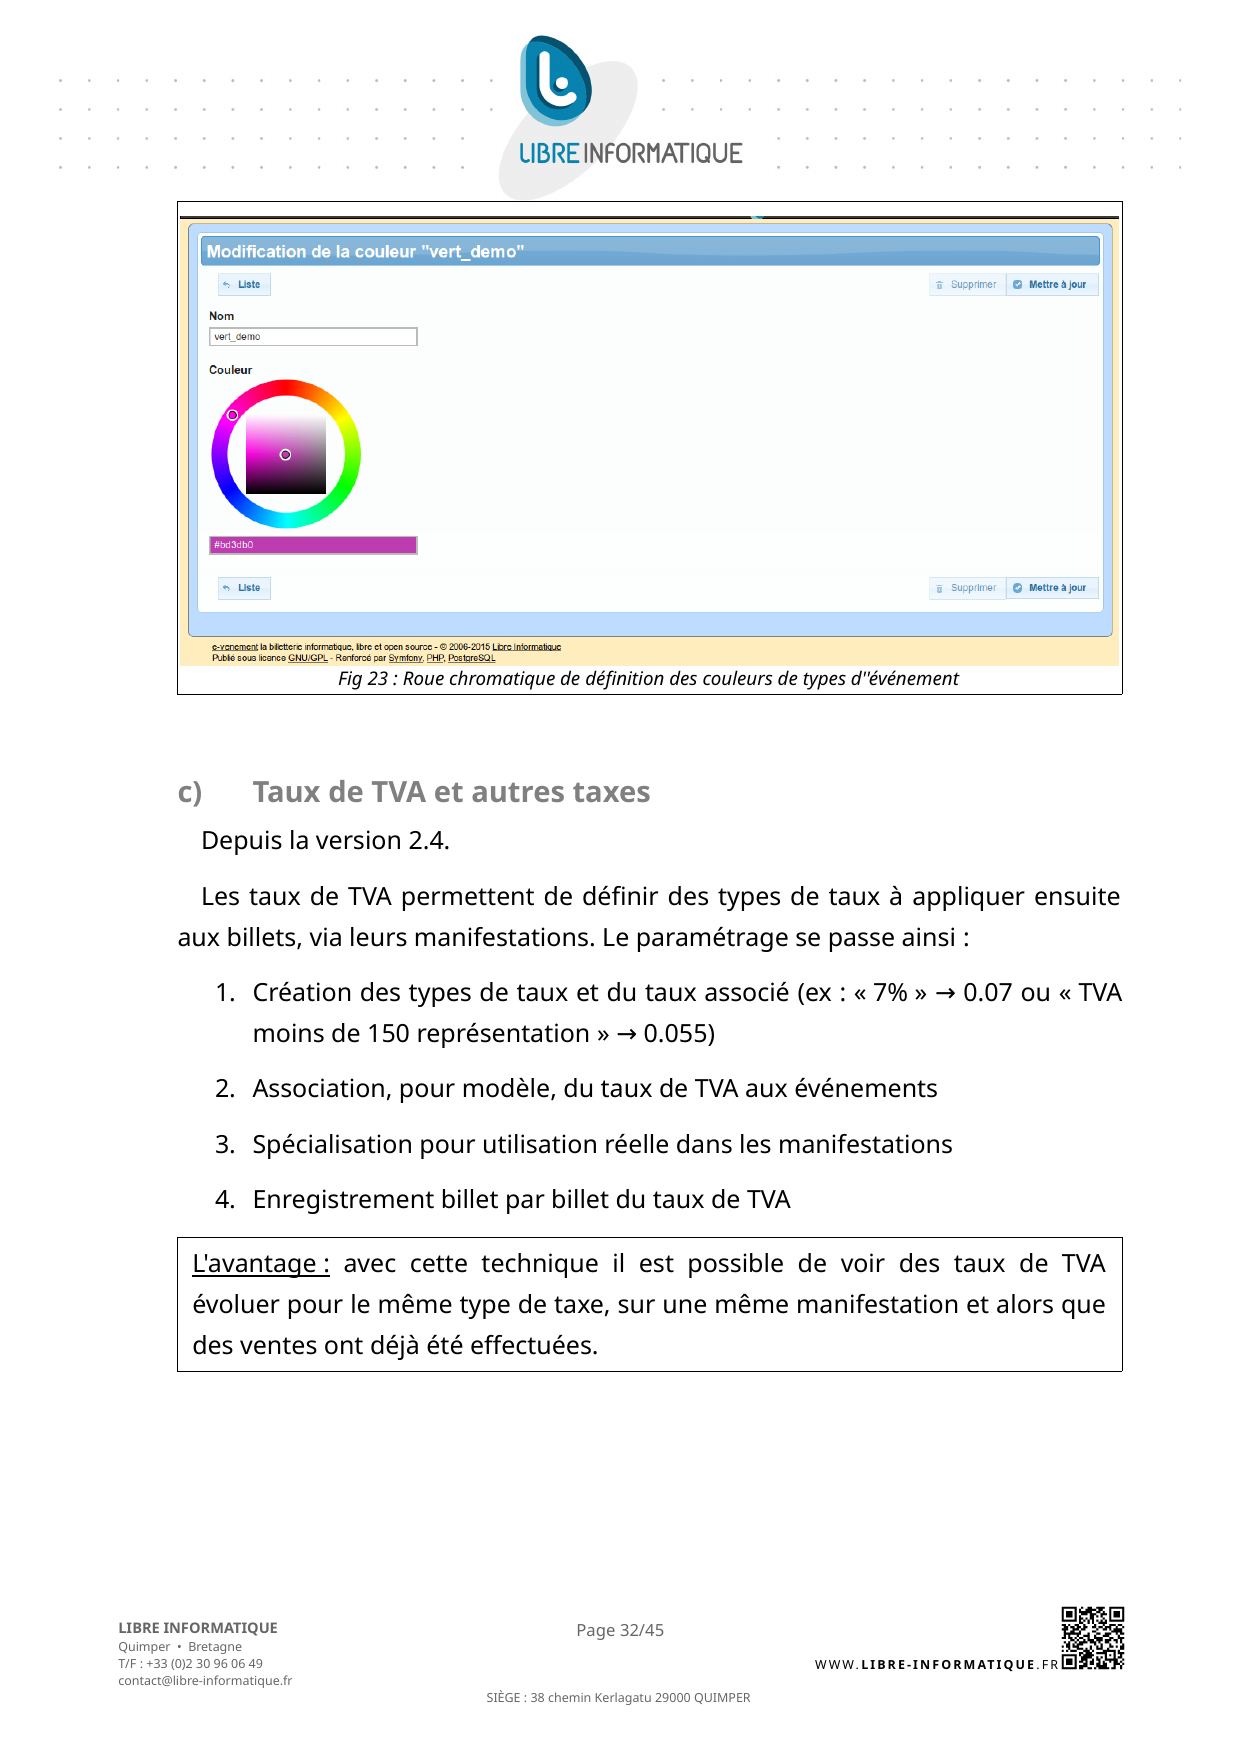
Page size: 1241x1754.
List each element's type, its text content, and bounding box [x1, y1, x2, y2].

picture [1051, 1596, 1135, 1680]
text L'avantage : avec cette technique il est possible de voir des taux de TVA évoluer pour le même type de taxe, sur une même manifestation et alors que des ventes ont déjà été effectuées. [178, 1238, 1122, 1371]
picture [540, 52, 576, 106]
list Association, pour modèle, du taux de TVA aux événements [215, 1071, 1122, 1105]
list Spécialisation pour utilisation réelle dans les manifestations [215, 1126, 1122, 1160]
picture [59, 35, 1182, 201]
list Création des types de taux et du taux associé (ex : « 7% » → 0.07 ou « TVA moins de 150 représentation » → 0.055) [215, 975, 1122, 1049]
subtitle Taux de TVA et autres taxes [177, 771, 1122, 811]
text Les taux de TVA permettent de définir des types de taux à appliquer ensuite aux billets, via leurs manifestations. Le paramétrage se passe ainsi : [177, 878, 1122, 953]
picture [180, 216, 1119, 666]
text Depuis la version 2.4. [177, 823, 1122, 857]
list Enregistrement billet par billet du taux de TVA [215, 1182, 1122, 1216]
picture [557, 78, 567, 88]
text Fig 23 : Roue chromatique de définition des couleurs de types d''événement [180, 666, 1119, 691]
